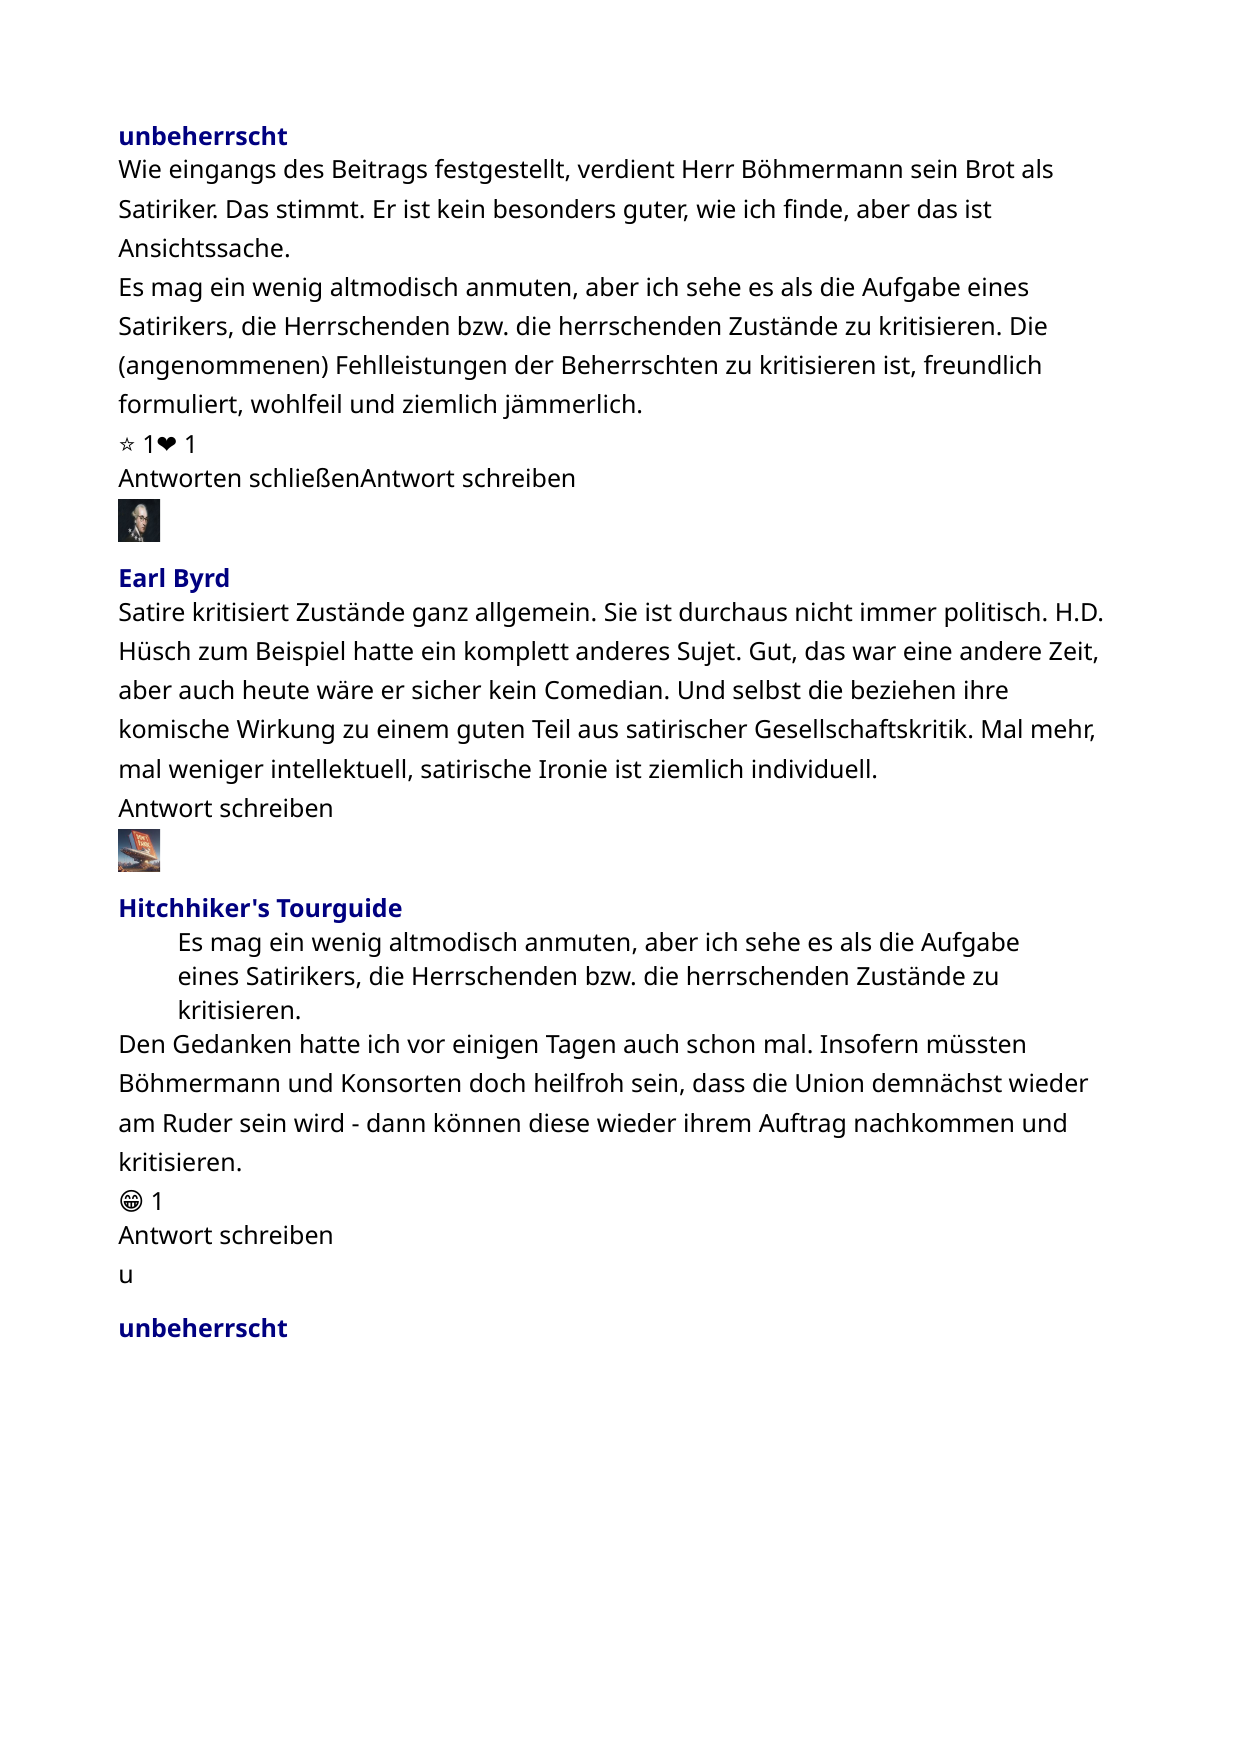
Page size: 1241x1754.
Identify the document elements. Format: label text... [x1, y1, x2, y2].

subtitle unbeherrscht [118, 1311, 1122, 1345]
text Satire kritisiert Zustände ganz allgemein. Sie ist durchaus nicht immer politisch. H.D. Hüsch zum Beispiel hatte ein komplett anderes Sujet. Gut, das war eine andere Zeit, aber auch heute wäre er sicher kein Comedian. Und selbst die beziehen ihre komische Wirkung zu einem guten Teil aus satirischer Gesellschaftskritik. Mal mehr, mal weniger intellektuell, satirische Ironie ist ziemlich individuell. [118, 595, 1122, 785]
text 😁 1 [118, 1184, 1122, 1218]
text Es mag ein wenig altmodisch anmuten, aber ich sehe es als die Aufgabe eines Satirikers, die Herrschenden bzw. die herrschenden Zustände zu kritisieren. Die (angenommenen) Fehlleistungen der Beherrschten zu kritisieren ist, freundlich formuliert, wohlfeil und ziemlich jämmerlich. [118, 270, 1122, 421]
text Wie eingangs des Beitrags festgestellt, verdient Herr Böhmermann sein Brot als Satiriker. Das stimmt. Er ist kein besonders guter, wie ich finde, aber das ist Ansichtssache. [118, 152, 1122, 264]
text ⭐️ 1❤️ 1 [118, 426, 1122, 460]
text Antwort schreiben [118, 791, 1122, 824]
subtitle Earl Byrd [118, 561, 1122, 595]
text Antworten schließenAntwort schreiben [118, 460, 1122, 494]
picture [118, 829, 161, 872]
picture [118, 499, 161, 542]
subtitle unbeherrscht [118, 118, 1122, 152]
text Antwort schreiben [118, 1218, 1122, 1252]
text Den Gedanken hatte ich vor einigen Tagen auch schon mal. Insofern müssten Böhmermann und Konsorten doch heilfroh sein, dass die Union demnächst wieder am Ruder sein wird - dann können diese wieder ihrem Auftrag nachkommen und kritisieren. [118, 1027, 1122, 1178]
subtitle Hitchhiker's Tourguide [118, 891, 1122, 925]
text Es mag ein wenig altmodisch anmuten, aber ich sehe es als die Aufgabe eines Satirikers, die Herrschenden bzw. die herrschenden Zustände zu kritisieren. [177, 925, 1063, 1027]
text u [118, 1257, 1122, 1291]
